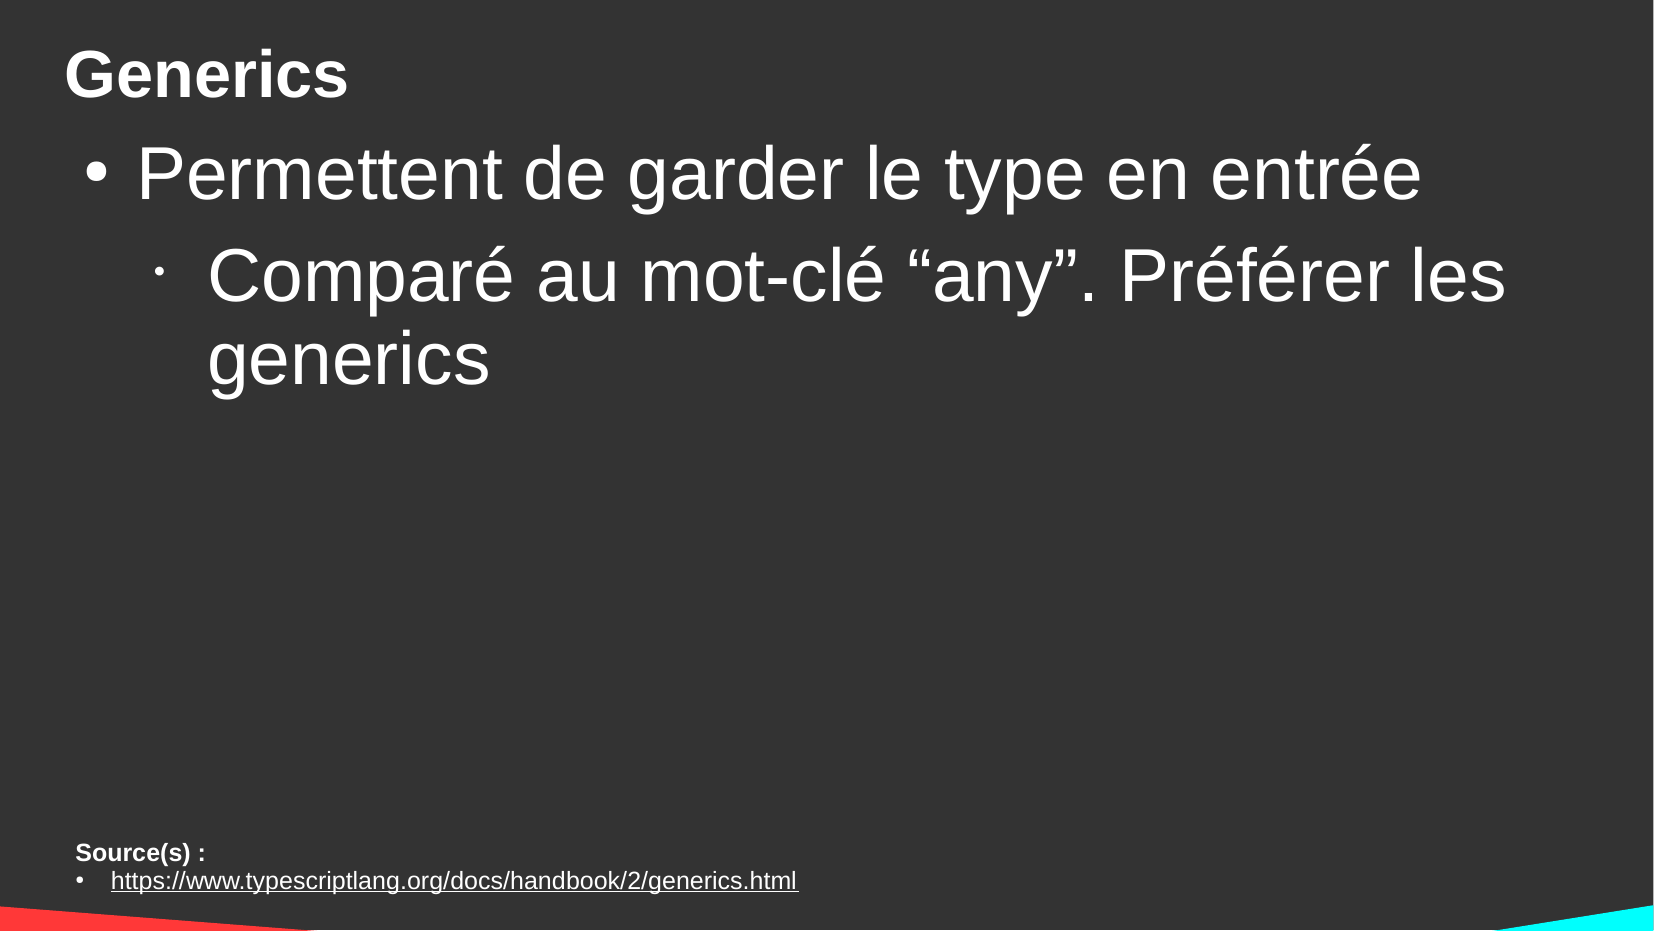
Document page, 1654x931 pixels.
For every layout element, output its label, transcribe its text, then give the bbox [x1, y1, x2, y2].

title Generics [64, 37, 1365, 113]
text_box [1492, 905, 1654, 931]
text_box Source(s) : https://www.typescriptlang.org/docs/handbook/2/generics.html [60, 793, 1546, 903]
text_box [0, 906, 318, 931]
list Permettent de garder le type en entrée Comparé au mot-clé “any”. Préférer les generics [65, 131, 1544, 426]
